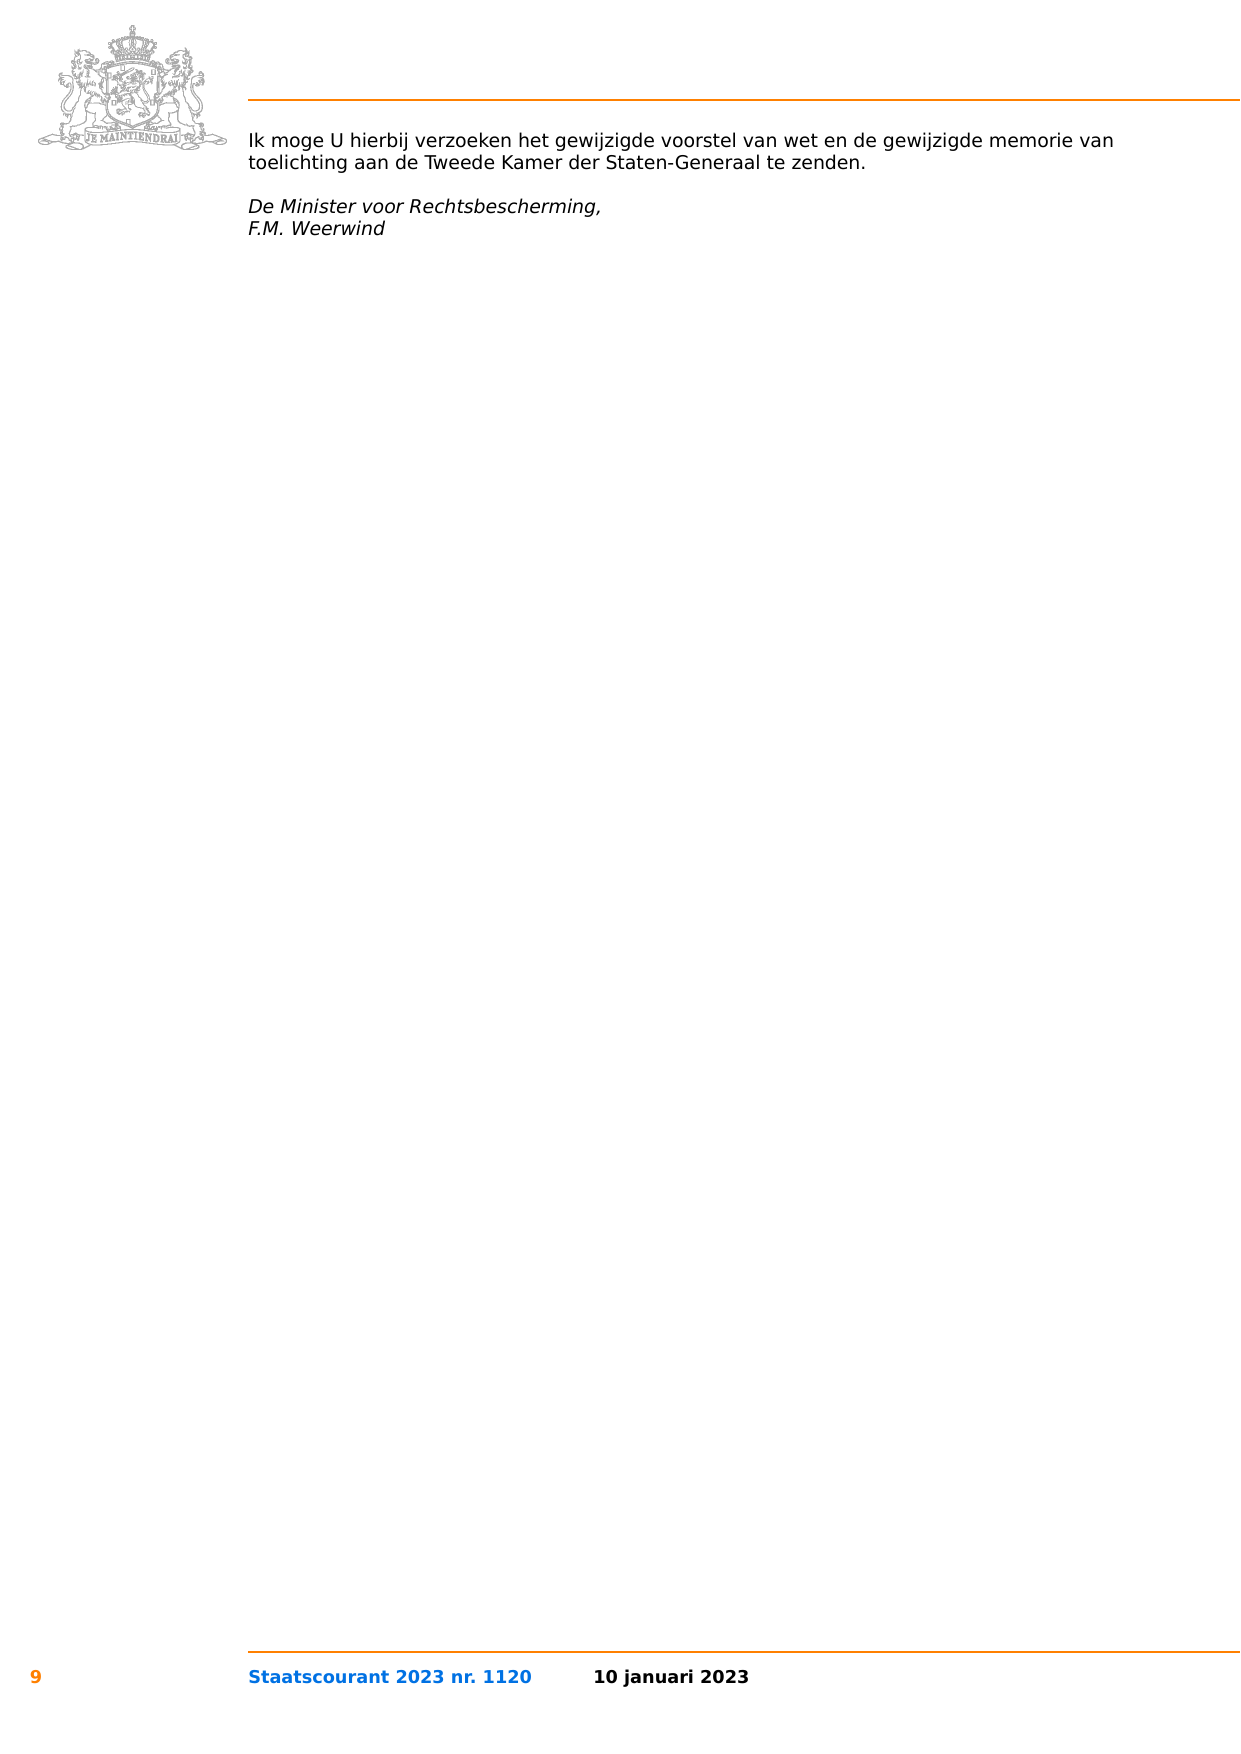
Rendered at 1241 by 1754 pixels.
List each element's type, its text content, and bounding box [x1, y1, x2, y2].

text Ik moge U hierbij verzoeken het gewijzigde voorstel van wet en de gewijzigde memorie van toelichting aan de Tweede Kamer der Staten-Generaal te zenden. [248, 130, 1163, 174]
text De Minister voor Rechtsbescherming, F.M. Weerwind [248, 196, 1163, 240]
picture [38, 25, 227, 150]
